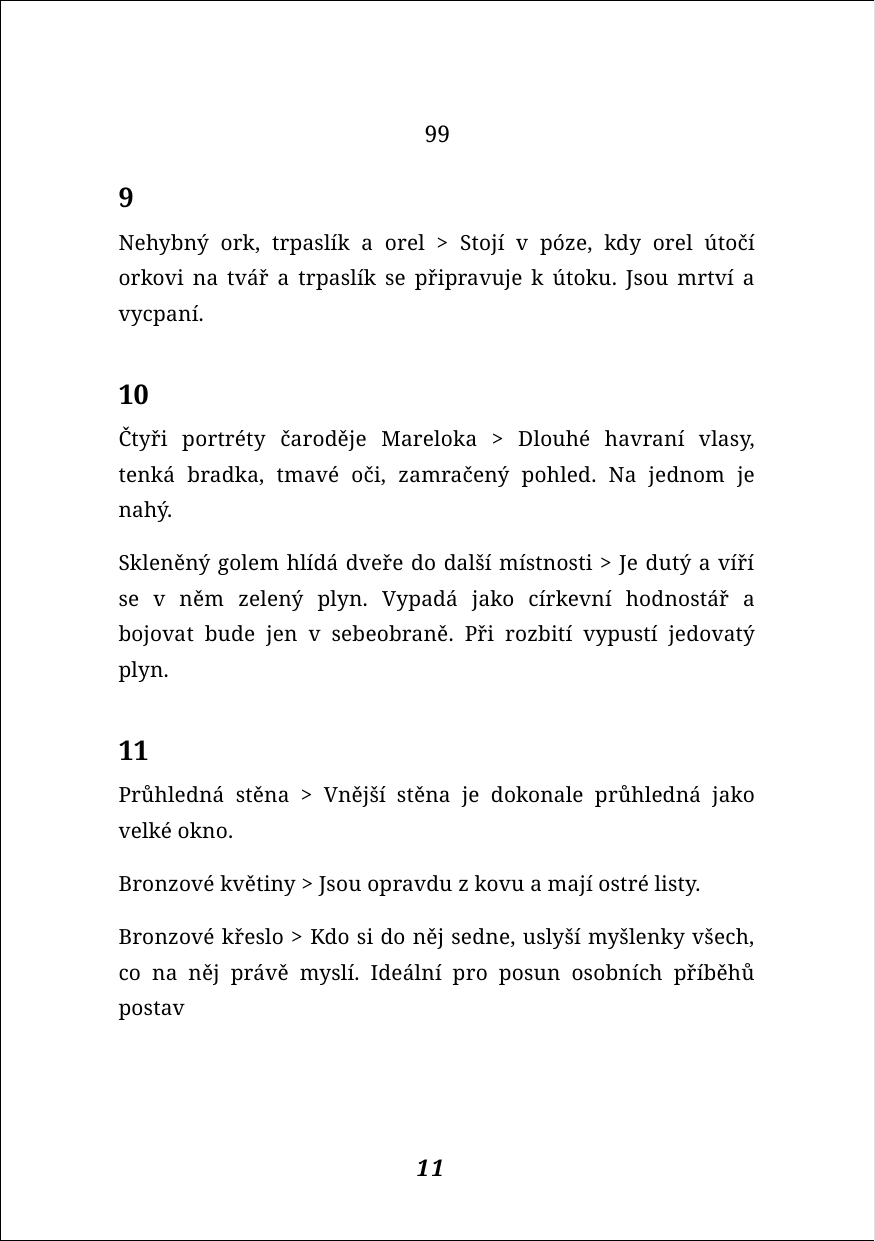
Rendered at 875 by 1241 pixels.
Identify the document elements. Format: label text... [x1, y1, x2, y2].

subtitle 11 [118, 732, 756, 769]
subtitle 10 [118, 376, 756, 412]
text Bronzové křeslo > Kdo si do něj sedne, uslyší myšlenky všech, co na něj právě myslí. Ideální pro posun osobních příběhů postav [118, 922, 756, 1022]
text Bronzové květiny > Jsou opravdu z kovu a mají ostré listy. [118, 869, 756, 898]
text Čtyři portréty čaroděje Mareloka > Dlouhé havraní vlasy, tenká bradka, tmavé oči, zamračený pohled. Na jednom je nahý. [118, 424, 756, 524]
text Skleněný golem hlídá dveře do další místnosti > Je dutý a víří se v něm zelený plyn. Vypadá jako církevní hodnostář a bojovat bude jen v sebeobraně. Při rozbití vypustí jedovatý plyn. [118, 548, 756, 683]
subtitle 9 [118, 179, 756, 216]
text Nehybný ork, trpaslík a orel > Stojí v póze, kdy orel útočí orkovi na tvář a trpaslík se připravuje k útoku. Jsou mrtví a vycpaní. [118, 228, 756, 327]
text Průhledná stěna > Vnější stěna je dokonale průhledná jako velké okno. [118, 781, 756, 844]
